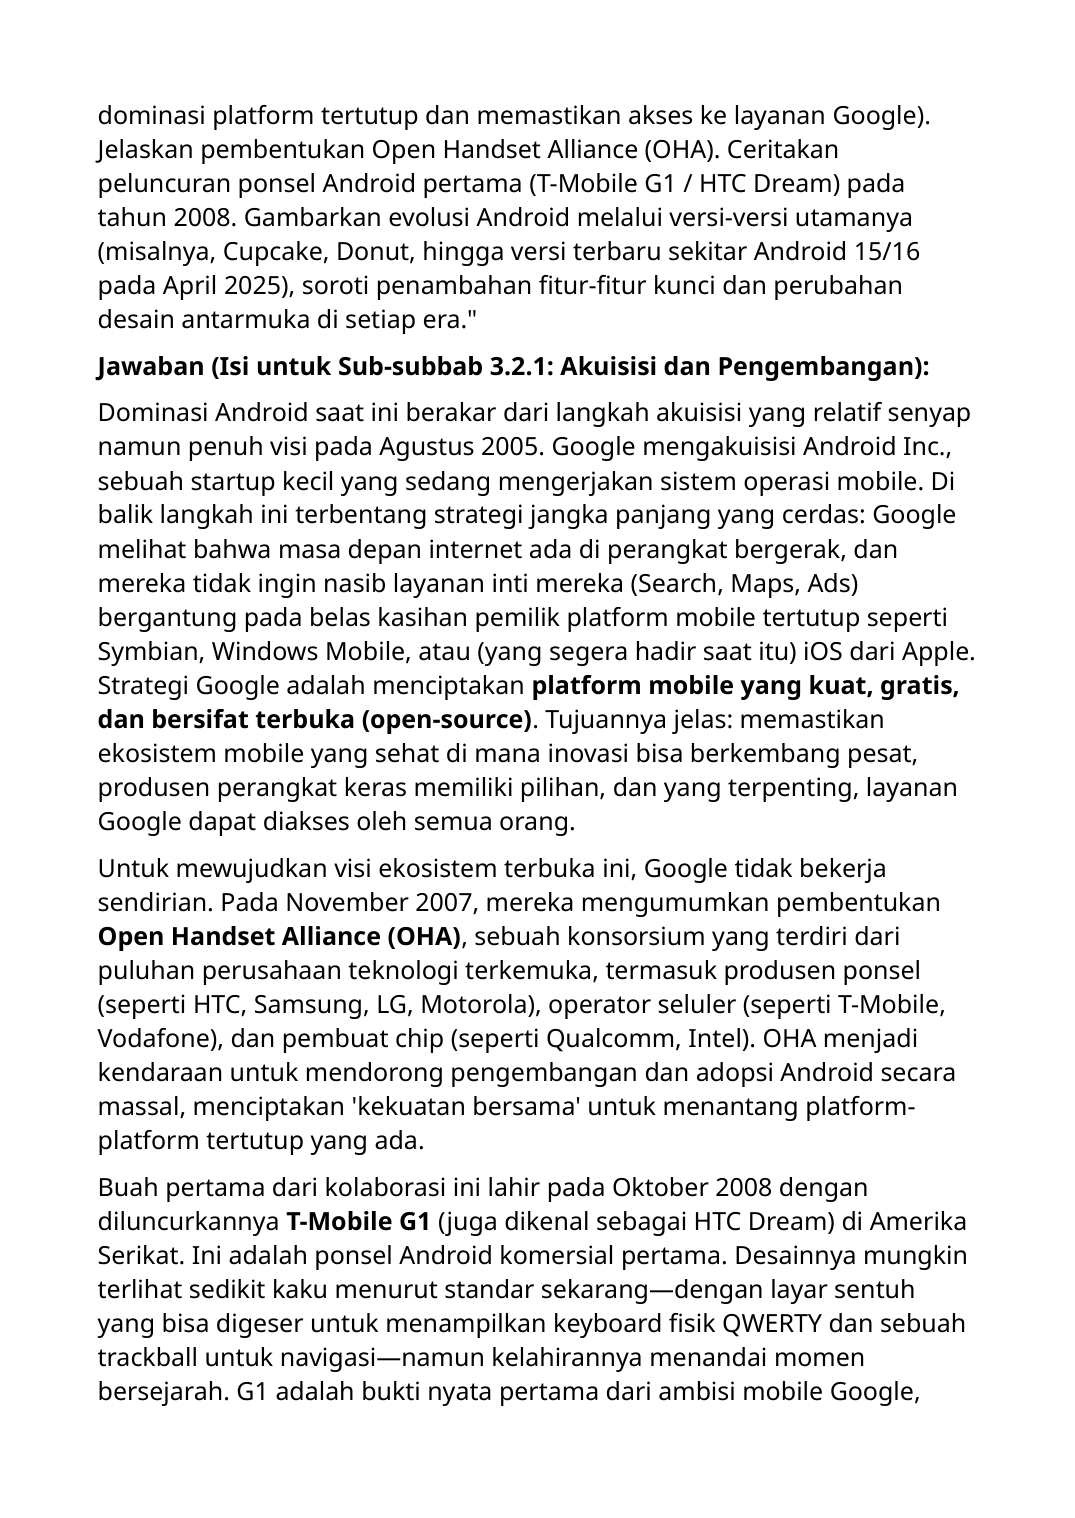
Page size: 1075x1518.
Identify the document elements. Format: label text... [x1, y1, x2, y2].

text Dominasi Android saat ini berakar dari langkah akuisisi yang relatif senyap namun penuh visi pada Agustus 2005. Google mengakuisisi Android Inc., sebuah startup kecil yang sedang mengerjakan sistem operasi mobile. Di balik langkah ini terbentang strategi jangka panjang yang cerdas: Google melihat bahwa masa depan internet ada di perangkat bergerak, dan mereka tidak ingin nasib layanan inti mereka (Search, Maps, Ads) bergantung pada belas kasihan pemilik platform mobile tertutup seperti Symbian, Windows Mobile, atau (yang segera hadir saat itu) iOS dari Apple. Strategi Google adalah menciptakan platform mobile yang kuat, gratis, dan bersifat terbuka (open-source). Tujuannya jelas: memastikan ekosistem mobile yang sehat di mana inovasi bisa berkembang pesat, produsen perangkat keras memiliki pilihan, dan yang terpenting, layanan Google dapat diakses oleh semua orang. [97, 395, 977, 838]
text dominasi platform tertutup dan memastikan akses ke layanan Google). Jelaskan pembentukan Open Handset Alliance (OHA). Ceritakan peluncuran ponsel Android pertama (T-Mobile G1 / HTC Dream) pada tahun 2008. Gambarkan evolusi Android melalui versi-versi utamanya (misalnya, Cupcake, Donut, hingga versi terbaru sekitar Android 15/16 pada April 2025), soroti penambahan fitur-fitur kunci dan perubahan desain antarmuka di setiap era." [97, 97, 977, 336]
text Jawaban (Isi untuk Sub-subbab 3.2.1: Akuisisi dan Pengembangan): [97, 348, 977, 382]
text Buah pertama dari kolaborasi ini lahir pada Oktober 2008 dengan diluncurkannya T-Mobile G1 (juga dikenal sebagai HTC Dream) di Amerika Serikat. Ini adalah ponsel Android komersial pertama. Desainnya mungkin terlihat sedikit kaku menurut standar sekarang—dengan layar sentuh yang bisa digeser untuk menampilkan keyboard fisik QWERTY dan sebuah trackball untuk navigasi—namun kelahirannya menandai momen bersejarah. G1 adalah bukti nyata pertama dari ambisi mobile Google, [97, 1169, 977, 1408]
text Untuk mewujudkan visi ekosistem terbuka ini, Google tidak bekerja sendirian. Pada November 2007, mereka mengumumkan pembentukan Open Handset Alliance (OHA), sebuah konsorsium yang terdiri dari puluhan perusahaan teknologi terkemuka, termasuk produsen ponsel (seperti HTC, Samsung, LG, Motorola), operator seluler (seperti T-Mobile, Vodafone), dan pembuat chip (seperti Qualcomm, Intel). OHA menjadi kendaraan untuk mendorong pengembangan dan adopsi Android secara massal, menciptakan 'kekuatan bersama' untuk menantang platform-platform tertutup yang ada. [97, 850, 977, 1157]
